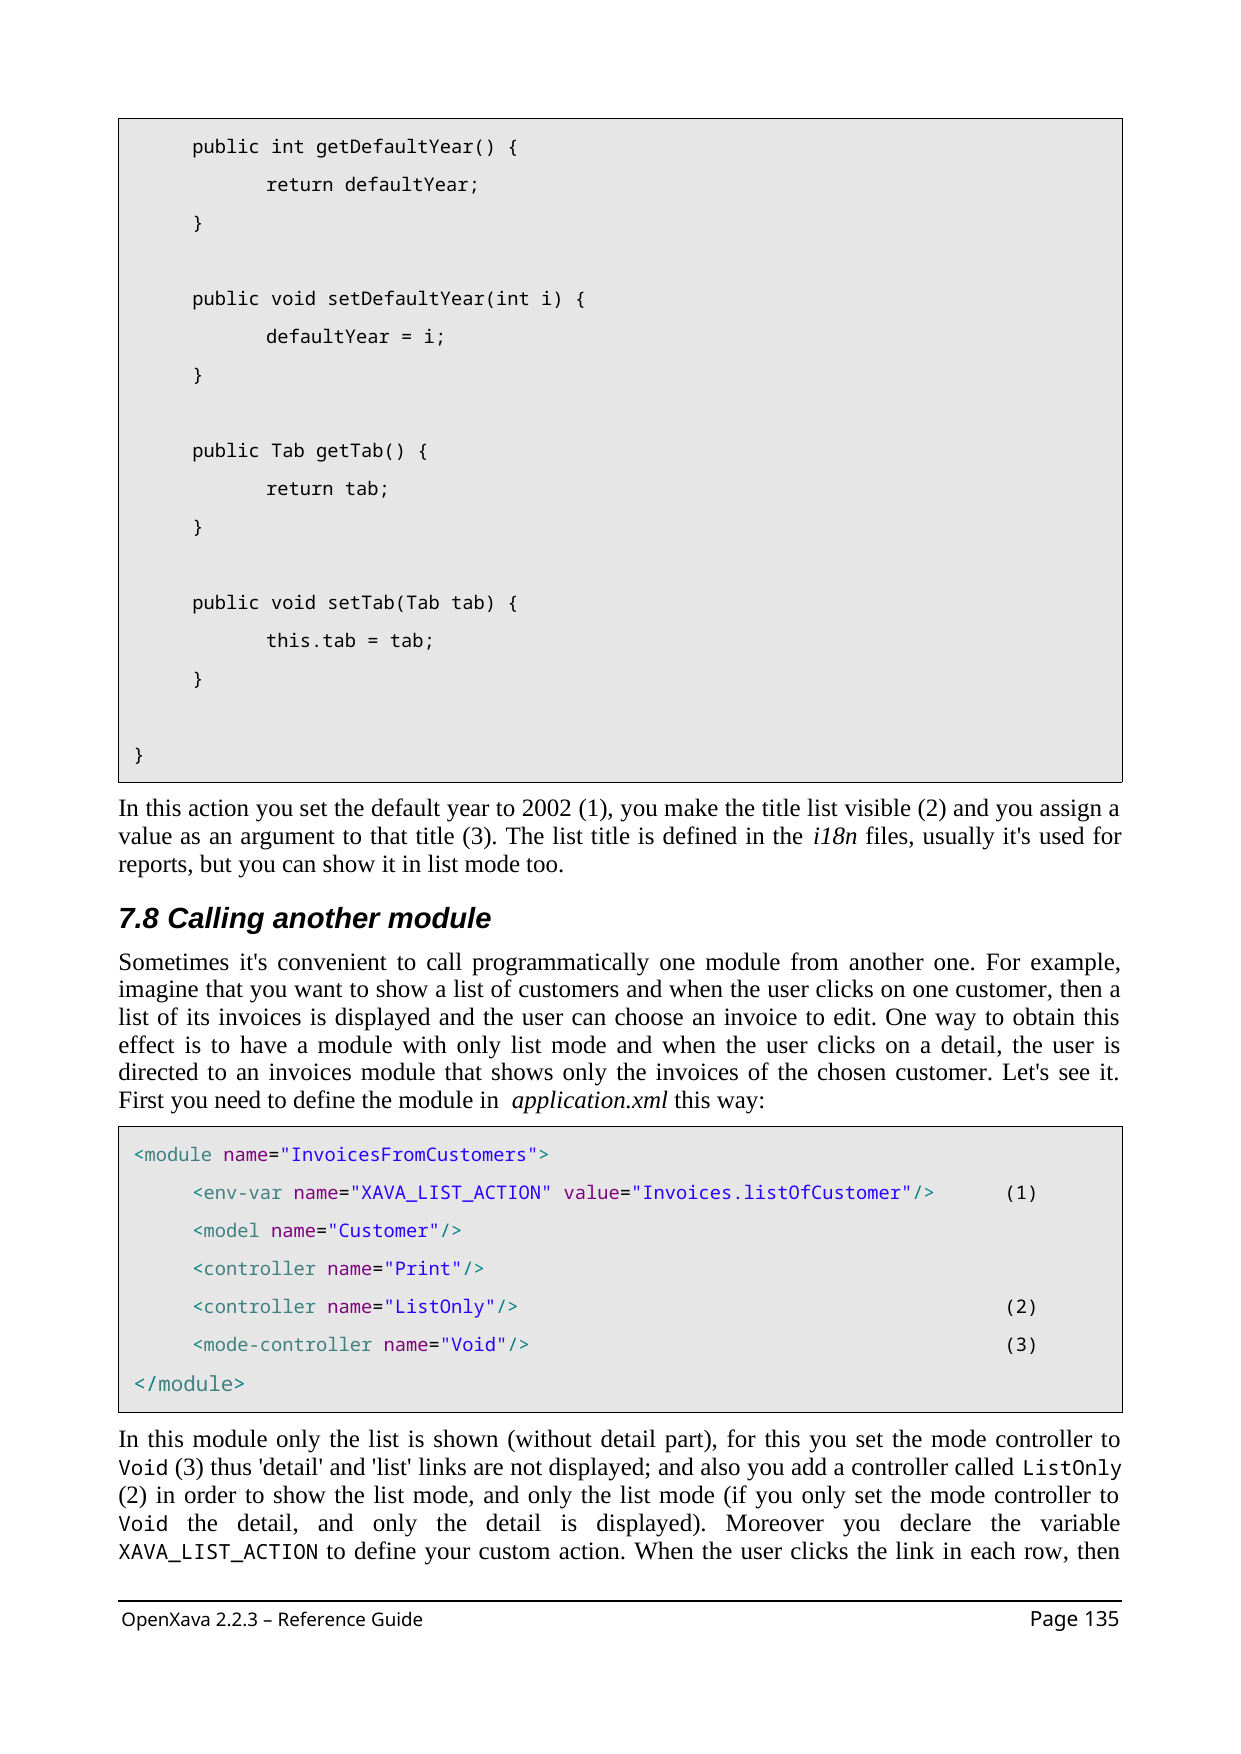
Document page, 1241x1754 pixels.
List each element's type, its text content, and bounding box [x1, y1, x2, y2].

text Sometimes it's convenient to call programmatically one module from another one. For example, imagine that you want to show a list of customers and when the user clicks on one customer, then a list of its invoices is displayed and the user can choose an invoice to edit. One way to obtain this effect is to have a module with only list mode and when the user clicks on a detail, the user is directed to an invoices module that shows only the invoices of the chosen customer. Let's see it. First you need to define the module in application.xml this way: [118, 948, 1122, 1114]
text <module name="InvoicesFromCustomers"> [119, 1127, 1122, 1164]
text } [119, 650, 1122, 688]
text <controller name="Print"/> [119, 1240, 1122, 1278]
text } [119, 346, 1122, 384]
text <mode-controller name="Void"/> (3) [119, 1316, 1122, 1354]
subtitle Calling another module [118, 902, 1122, 935]
text public void setTab(Tab tab) { [119, 574, 1122, 612]
text </module> [119, 1354, 1122, 1412]
text public void setDefaultYear(int i) { [119, 270, 1122, 308]
text } [119, 726, 1122, 782]
text <controller name="ListOnly"/> (2) [119, 1278, 1122, 1316]
text } [119, 194, 1122, 232]
text In this module only the list is shown (without detail part), for this you set the mode controller to Void (3) thus 'detail' and 'list' links are not displayed; and also you add a controller called ListOnly (2) in order to show the list mode, and only the list mode (if you only set the mode controller to Void the detail, and only the detail is displayed). Moreover you declare the variable XAVA_LIST_ACTION to define your custom action. When the user clicks the link in each row, then [118, 1425, 1122, 1565]
text In this action you set the default year to 2002 (1), you make the title list visible (2) and you assign a value as an argument to that title (3). The list title is defined in the i18n files, usually it's used for reports, but you can show it in list mode too. [118, 794, 1122, 877]
text defaultYear = i; [119, 308, 1122, 346]
text } [119, 498, 1122, 536]
text public int getDefaultYear() { [119, 119, 1122, 156]
text this.tab = tab; [119, 612, 1122, 650]
text public Tab getTab() { [119, 422, 1122, 460]
text <model name="Customer"/> [119, 1202, 1122, 1240]
text return defaultYear; [119, 156, 1122, 194]
text return tab; [119, 460, 1122, 498]
text <env-var name="XAVA_LIST_ACTION" value="Invoices.listOfCustomer"/> (1) [119, 1164, 1122, 1202]
